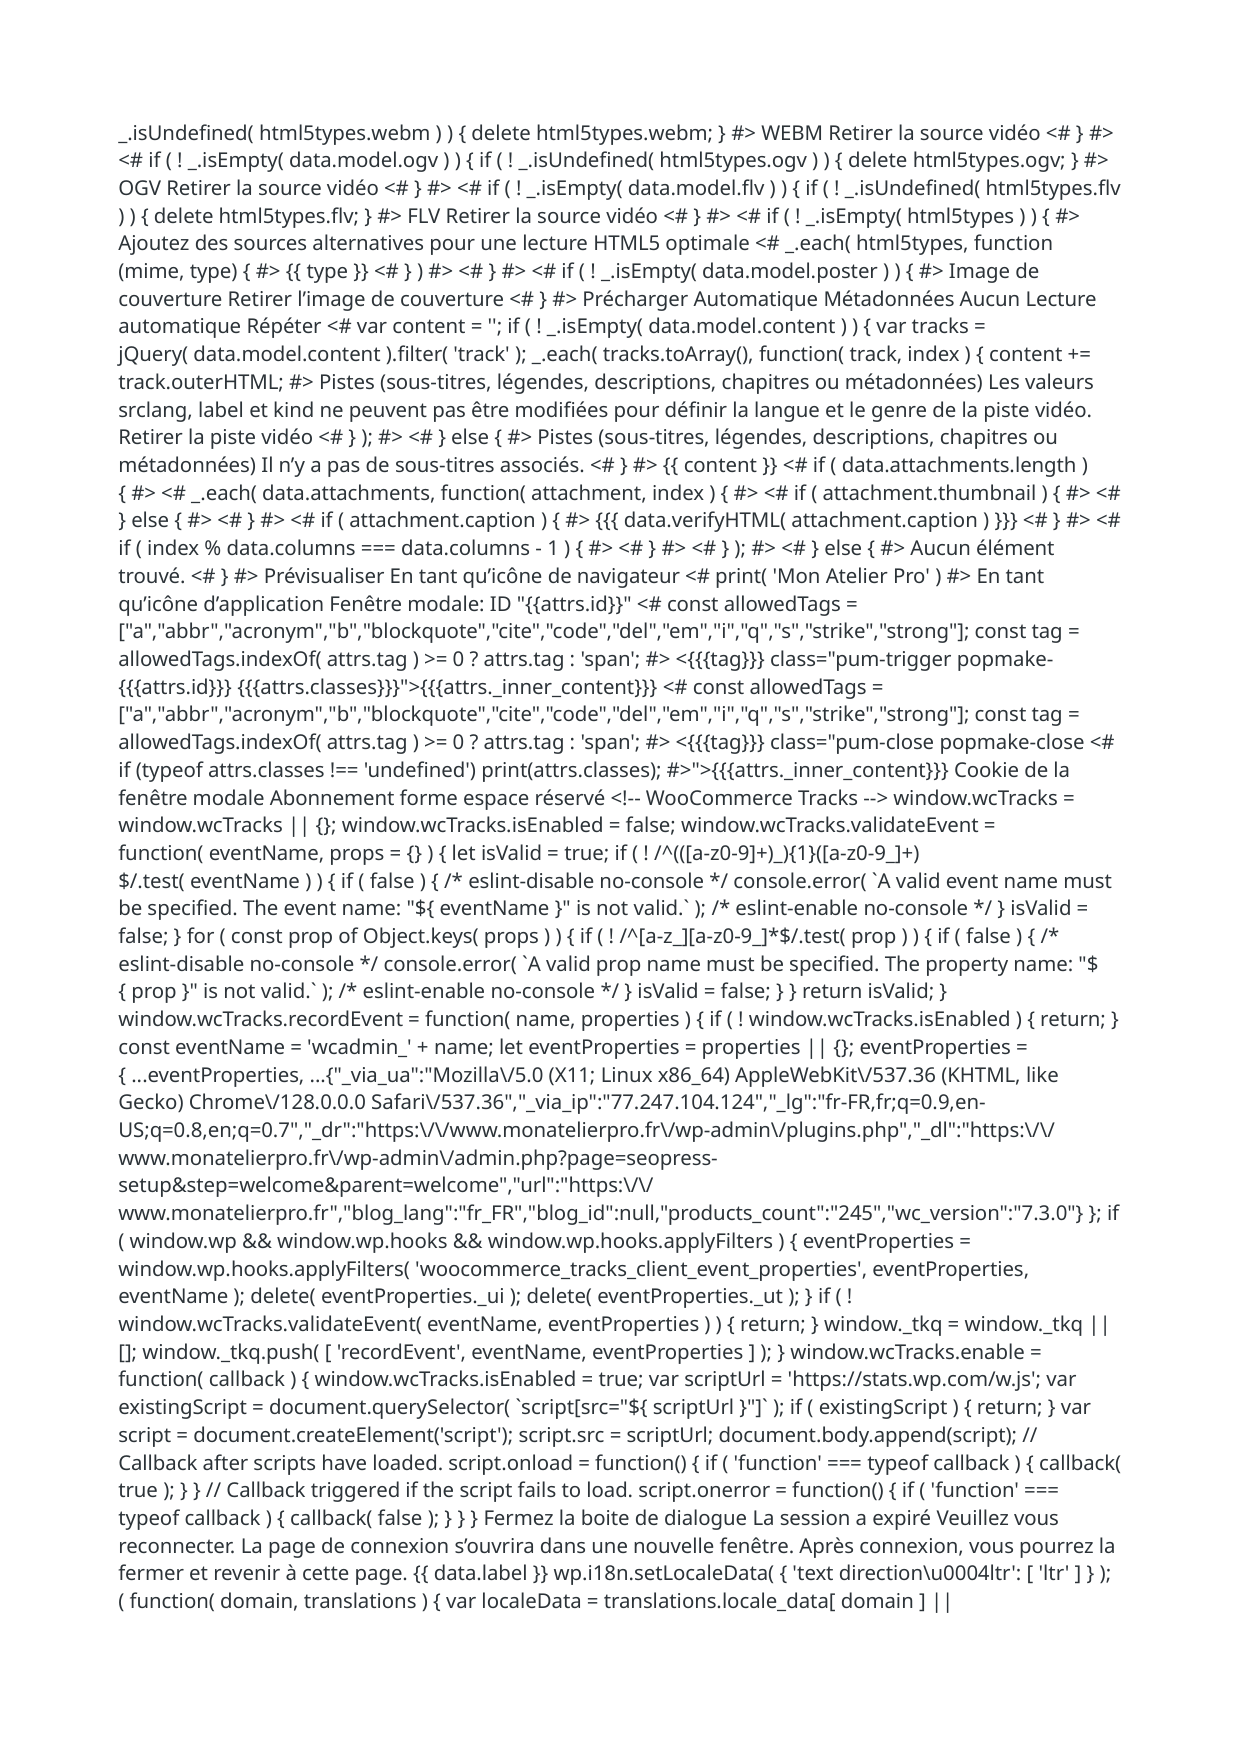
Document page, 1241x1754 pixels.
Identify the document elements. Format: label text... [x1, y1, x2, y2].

table_header _.isUndefined( html5types.webm ) ) { delete html5types.webm; } #> WEBM Retirer la source vidéo <# } #> <# if ( ! _.isEmpty( data.model.ogv ) ) { if ( ! _.isUndefined( html5types.ogv ) ) { delete html5types.ogv; } #> OGV Retirer la source vidéo <# } #> <# if ( ! _.isEmpty( data.model.flv ) ) { if ( ! _.isUndefined( html5types.flv ) ) { delete html5types.flv; } #> FLV Retirer la source vidéo <# } #> <# if ( ! _.isEmpty( html5types ) ) { #> Ajoutez des sources alternatives pour une lecture HTML5 optimale <# _.each( html5types, function (mime, type) { #> {{ type }} <# } ) #> <# } #> <# if ( ! _.isEmpty( data.model.poster ) ) { #> Image de couverture Retirer l’image de couverture <# } #> Précharger Automatique Métadonnées Aucun Lecture automatique Répéter <# var content = ''; if ( ! _.isEmpty( data.model.content ) ) { var tracks = jQuery( data.model.content ).filter( 'track' ); _.each( tracks.toArray(), function( track, index ) { content += track.outerHTML; #> Pistes (sous-titres, légendes, descriptions, chapitres ou métadonnées) Les valeurs srclang, label et kind ne peuvent pas être modifiées pour définir la langue et le genre de la piste vidéo. Retirer la piste vidéo <# } ); #> <# } else { #> Pistes (sous-titres, légendes, descriptions, chapitres ou métadonnées) Il n’y a pas de sous-titres associés. <# } #> {{ content }} <# if ( data.attachments.length ) { #> <# _.each( data.attachments, function( attachment, index ) { #> <# if ( attachment.thumbnail ) { #> <# } else { #> <# } #> <# if ( attachment.caption ) { #> {{{ data.verifyHTML( attachment.caption ) }}} <# } #> <# if ( index % data.columns === data.columns - 1 ) { #> <# } #> <# } ); #> <# } else { #> Aucun élément trouvé. <# } #> Prévisualiser En tant qu’icône de navigateur <# print( 'Mon Atelier Pro' ) #> En tant qu’icône d’application Fenêtre modale: ID "{{attrs.id}}" <# const allowedTags = ["a","abbr","acronym","b","blockquote","cite","code","del","em","i","q","s","strike","strong"]; const tag = allowedTags.indexOf( attrs.tag ) >= 0 ? attrs.tag : 'span'; #> <{{{tag}}} class="pum-trigger popmake-{{{attrs.id}}} {{{attrs.classes}}}">{{{attrs._inner_content}}} <# const allowedTags = ["a","abbr","acronym","b","blockquote","cite","code","del","em","i","q","s","strike","strong"]; const tag = allowedTags.indexOf( attrs.tag ) >= 0 ? attrs.tag : 'span'; #> <{{{tag}}} class="pum-close popmake-close <# if (typeof attrs.classes !== 'undefined') print(attrs.classes); #>">{{{attrs._inner_content}}} Cookie de la fenêtre modale Abonnement forme espace réservé <!-- WooCommerce Tracks --> window.wcTracks = window.wcTracks || {}; window.wcTracks.isEnabled = false; window.wcTracks.validateEvent = function( eventName, props = {} ) { let isValid = true; if ( ! /^(([a-z0-9]+)_){1}([a-z0-9_]+)$/.test( eventName ) ) { if ( false ) { /* eslint-disable no-console */ console.error( `A valid event name must be specified. The event name: "${ eventName }" is not valid.` ); /* eslint-enable no-console */ } isValid = false; } for ( const prop of Object.keys( props ) ) { if ( ! /^[a-z_][a-z0-9_]*$/.test( prop ) ) { if ( false ) { /* eslint-disable no-console */ console.error( `A valid prop name must be specified. The property name: "${ prop }" is not valid.` ); /* eslint-enable no-console */ } isValid = false; } } return isValid; } window.wcTracks.recordEvent = function( name, properties ) { if ( ! window.wcTracks.isEnabled ) { return; } const eventName = 'wcadmin_' + name; let eventProperties = properties || {}; eventProperties = { ...eventProperties, ...{"_via_ua":"Mozilla\/5.0 (X11; Linux x86_64) AppleWebKit\/537.36 (KHTML, like Gecko) Chrome\/128.0.0.0 Safari\/537.36","_via_ip":"77.247.104.124","_lg":"fr-FR,fr;q=0.9,en-US;q=0.8,en;q=0.7","_dr":"https:\/\/www.monatelierpro.fr\/wp-admin\/plugins.php","_dl":"https:\/\/www.monatelierpro.fr\/wp-admin\/admin.php?page=seopress-setup&step=welcome&parent=welcome","url":"https:\/\/www.monatelierpro.fr","blog_lang":"fr_FR","blog_id":null,"products_count":"245","wc_version":"7.3.0"} }; if ( window.wp && window.wp.hooks && window.wp.hooks.applyFilters ) { eventProperties = window.wp.hooks.applyFilters( 'woocommerce_tracks_client_event_properties', eventProperties, eventName ); delete( eventProperties._ui ); delete( eventProperties._ut ); } if ( ! window.wcTracks.validateEvent( eventName, eventProperties ) ) { return; } window._tkq = window._tkq || []; window._tkq.push( [ 'recordEvent', eventName, eventProperties ] ); } window.wcTracks.enable = function( callback ) { window.wcTracks.isEnabled = true; var scriptUrl = 'https://stats.wp.com/w.js'; var existingScript = document.querySelector( `script[src="${ scriptUrl }"]` ); if ( existingScript ) { return; } var script = document.createElement('script'); script.src = scriptUrl; document.body.append(script); // Callback after scripts have loaded. script.onload = function() { if ( 'function' === typeof callback ) { callback( true ); } } // Callback triggered if the script fails to load. script.onerror = function() { if ( 'function' === typeof callback ) { callback( false ); } } } Fermez la boite de dialogue La session a expiré Veuillez vous reconnecter. La page de connexion s’ouvrira dans une nouvelle fenêtre. Après connexion, vous pourrez la fermer et revenir à cette page. {{ data.label }} wp.i18n.setLocaleData( { 'text direction\u0004ltr': [ 'ltr' ] } ); ( function( domain, translations ) { var localeData = translations.locale_data[ domain ] || [118, 118, 1122, 1614]
